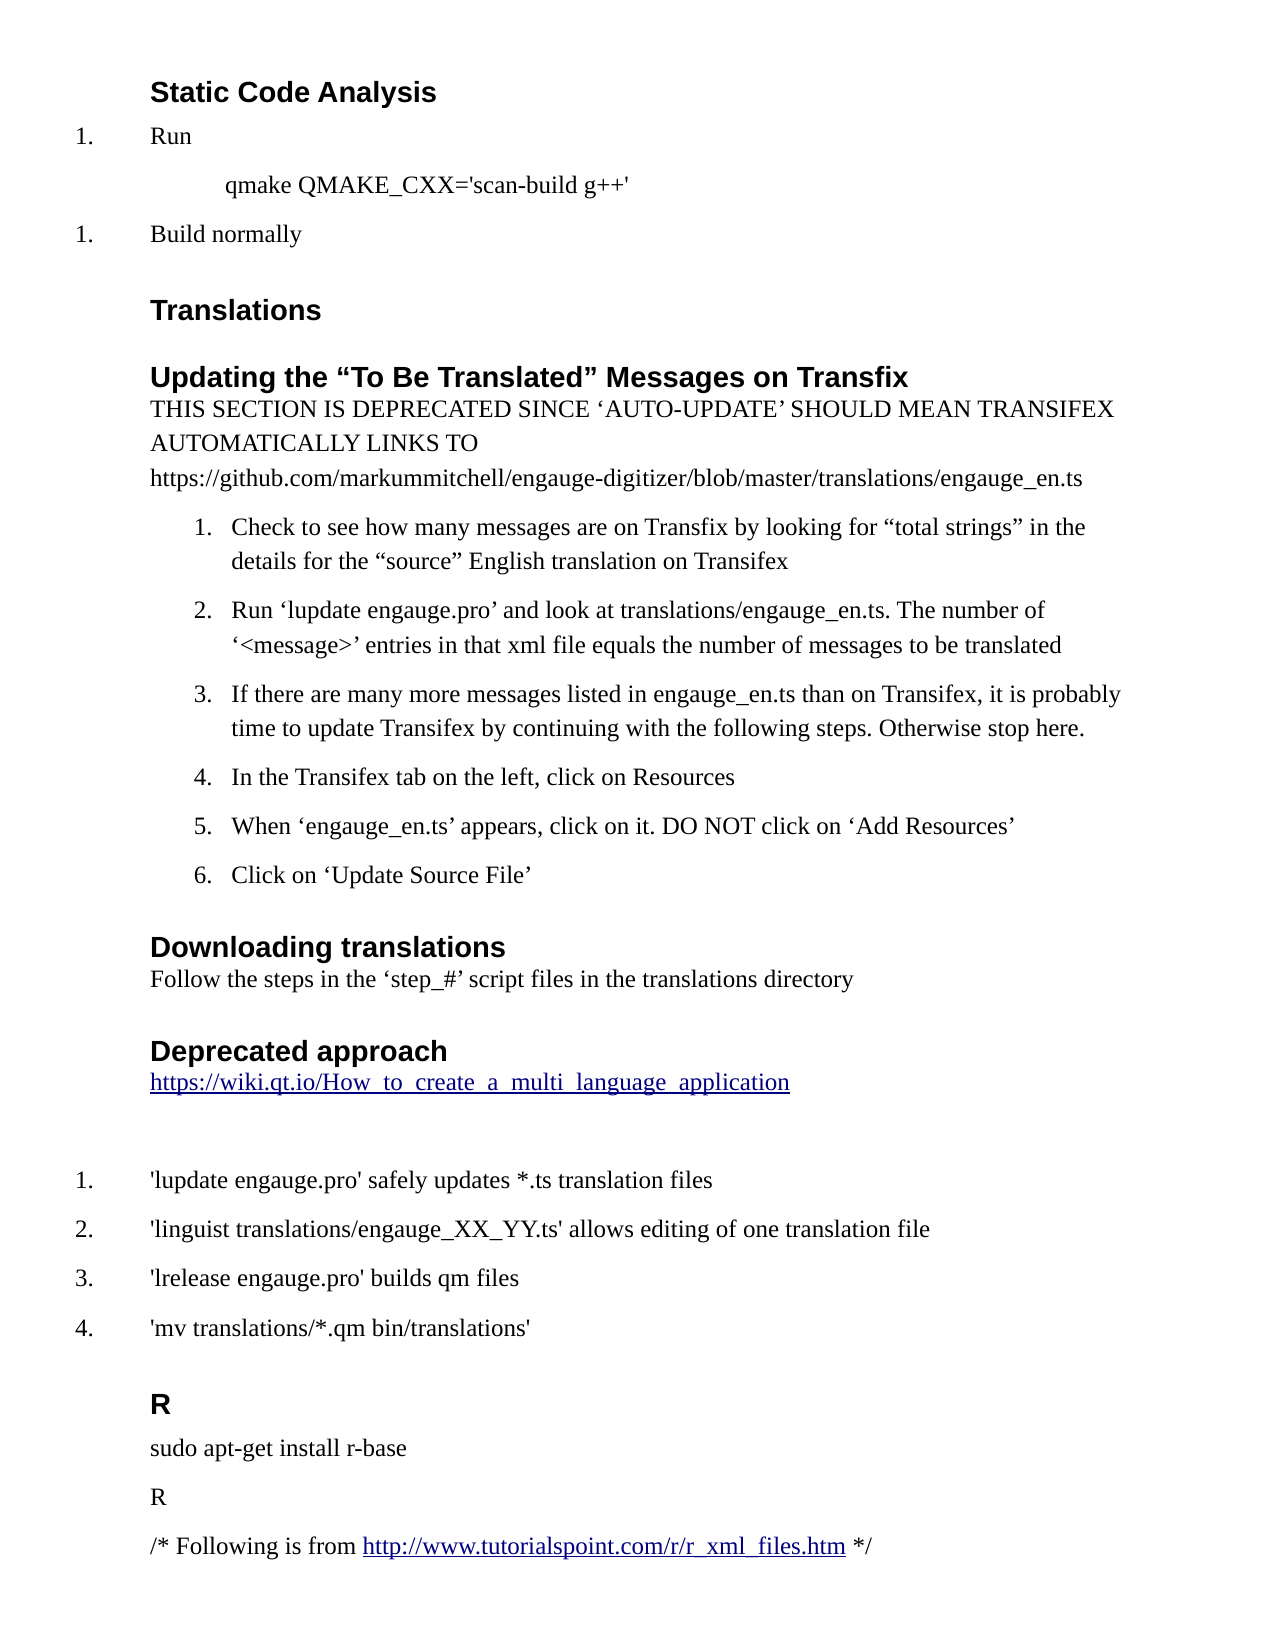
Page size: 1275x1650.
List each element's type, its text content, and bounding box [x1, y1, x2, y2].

list Run ‘lupdate engauge.pro’ and look at translations/engauge_en.ts. The number of ‘<message>’ entries in that xml file equals the number of messages to be translated [194, 595, 1125, 658]
text R [150, 1482, 1125, 1511]
subtitle Updating the “To Be Translated” Messages on Transfix [150, 360, 1125, 394]
list Build normally [75, 219, 1125, 248]
list 'mv translations/*.qm bin/translations' [75, 1313, 1125, 1341]
list If there are many more messages listed in engauge_en.ts than on Transifex, it is probably time to update Transifex by continuing with the following steps. Otherwise stop here. [194, 679, 1125, 742]
list When ‘engauge_en.ts’ appears, click on it. DO NOT click on ‘Add Resources’ [194, 811, 1125, 840]
text THIS SECTION IS DEPRECATED SINCE ‘AUTO-UPDATE’ SHOULD MEAN TRANSIFEX AUTOMATICALLY LINKS TO https://github.com/markummitchell/engauge-digitizer/blob/master/translations/engauge_en.ts [150, 394, 1125, 491]
text sudo apt-get install r-base [150, 1433, 1125, 1461]
list Run [75, 121, 1125, 150]
text qmake QMAKE_CXX='scan-build g++' [150, 170, 1125, 199]
subtitle Translations [150, 293, 1125, 327]
text /* Following is from http://www.tutorialspoint.com/r/r_xml_files.htm */ [150, 1531, 1125, 1559]
subtitle Downloading translations [150, 930, 1125, 964]
text Follow the steps in the ‘step_#’ script files in the translations directory [150, 964, 1125, 993]
list Click on ‘Update Source File’ [194, 860, 1125, 889]
list Check to see how many messages are on Transfix by looking for “total strings” in the details for the “source” English translation on Transifex [194, 512, 1125, 575]
subtitle Static Code Analysis [150, 75, 1125, 108]
subtitle Deprecated approach [150, 1034, 1125, 1067]
text https://wiki.qt.io/How_to_create_a_multi_language_application [150, 1067, 1125, 1096]
subtitle R [150, 1387, 1125, 1420]
list 'lupdate engauge.pro' safely updates *.ts translation files [75, 1165, 1125, 1194]
list 'linguist translations/engauge_XX_YY.ts' allows editing of one translation file [75, 1214, 1125, 1243]
list In the Transifex tab on the left, click on Resources [194, 762, 1125, 791]
list 'lrelease engauge.pro' builds qm files [75, 1263, 1125, 1292]
